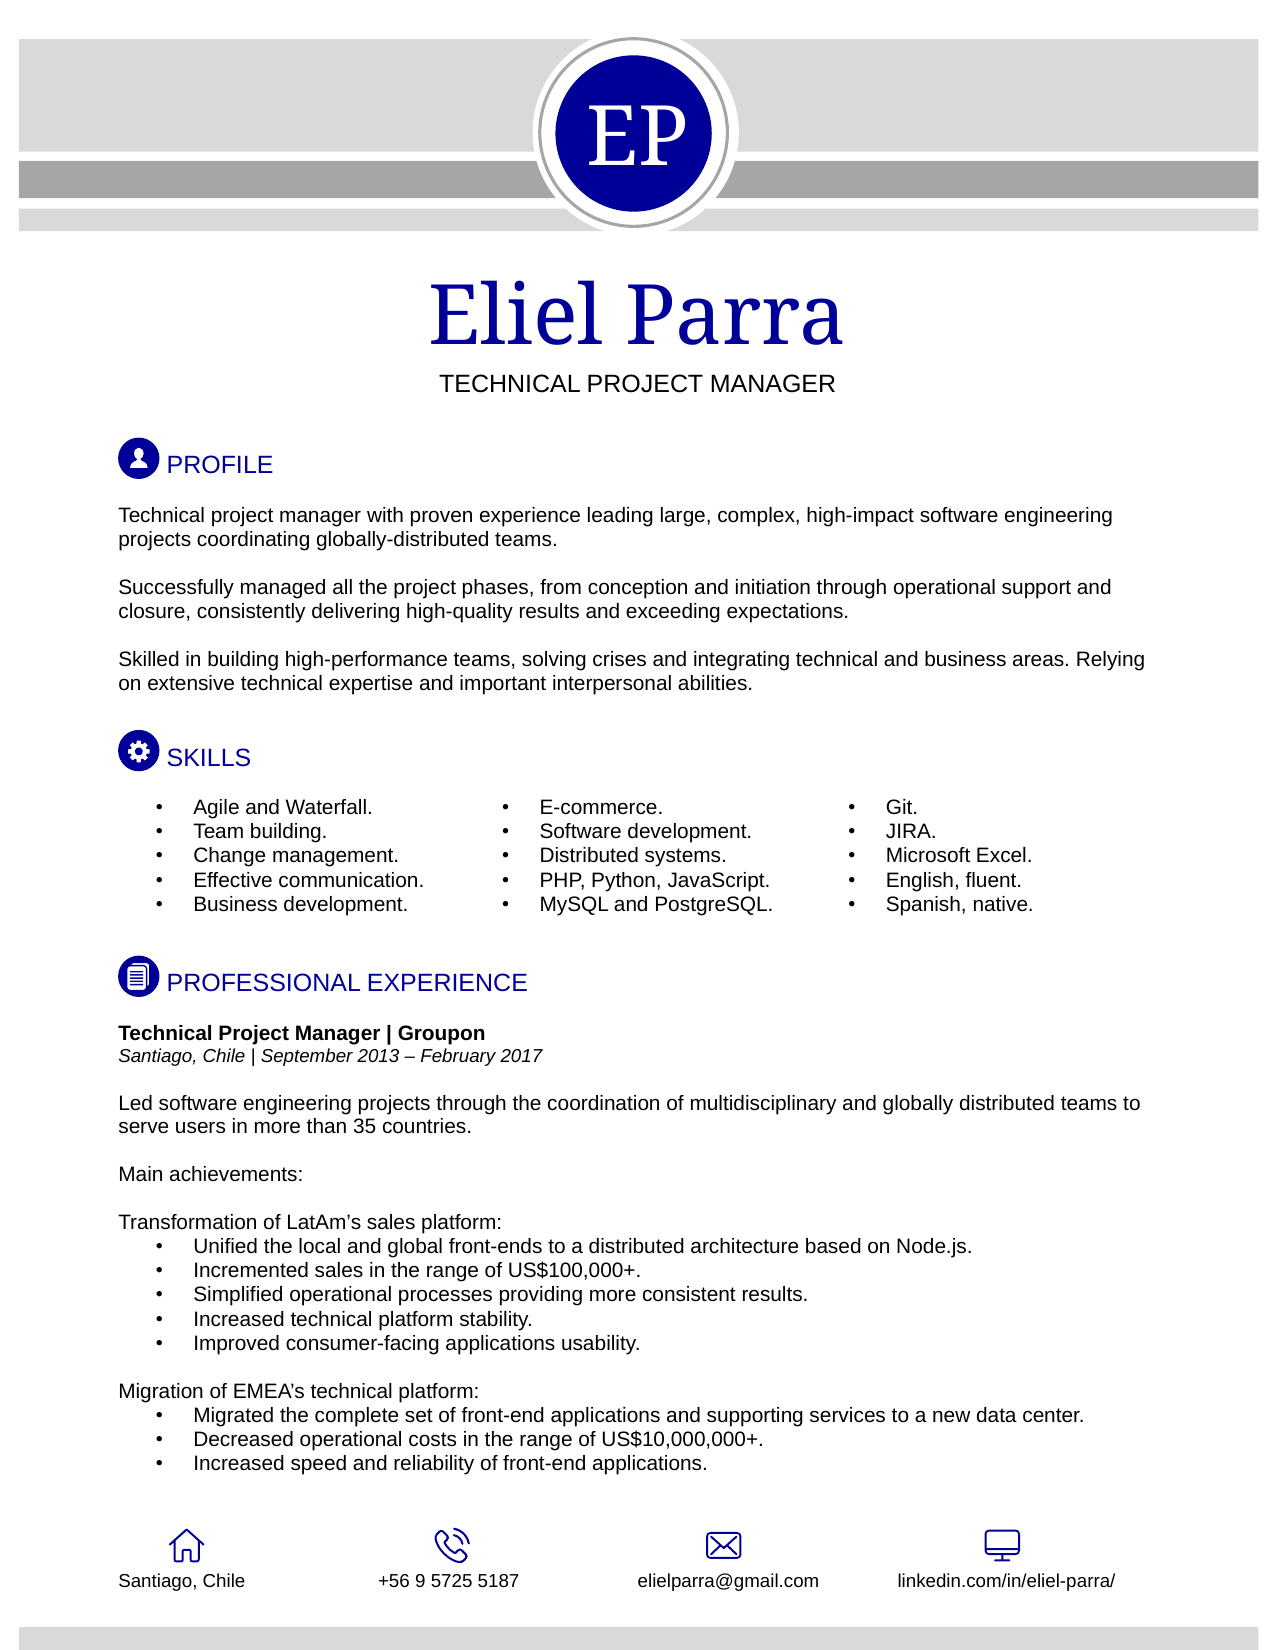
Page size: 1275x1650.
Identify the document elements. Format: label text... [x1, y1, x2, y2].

text PROFESSIONAL EXPERIENCE [145, 968, 1157, 997]
list Git. [848, 795, 1157, 819]
list Distributed systems. [502, 843, 811, 867]
text PROFILE [145, 450, 1157, 479]
text Main achievements: [118, 1162, 1157, 1186]
list MySQL and PostgreSQL. [502, 891, 811, 916]
list Simplified operational processes providing more consistent results. [156, 1282, 1157, 1306]
list Increased technical platform stability. [156, 1306, 1157, 1330]
list Improved consumer-facing applications usability. [156, 1330, 1157, 1354]
text Transformation of LatAm’s sales platform: [118, 1210, 1157, 1234]
list Effective communication. [156, 867, 464, 891]
text TECHNICAL PROJECT MANAGER [118, 369, 1157, 397]
list Migrated the complete set of front-end applications and supporting services to a new data center. [156, 1402, 1157, 1426]
text Successfully managed all the project phases, from conception and initiation through operational support and closure, consistently delivering high-quality results and exceeding expectations. [118, 575, 1157, 623]
list Unified the local and global front-ends to a distributed architecture based on Node.js. [156, 1234, 1157, 1258]
list Incremented sales in the range of US$100,000+. [156, 1258, 1157, 1282]
list Increased speed and reliability of front-end applications. [156, 1451, 1157, 1474]
text [118, 757, 131, 771]
list Team building. [156, 819, 464, 843]
text Migration of EMEA’s technical platform: [118, 1378, 1157, 1402]
list Change management. [156, 843, 464, 867]
text Eliel Parra [118, 255, 1157, 369]
text [118, 464, 132, 479]
text Technical project manager with proven experience leading large, complex, high-impact software engineering projects coordinating globally-distributed teams. [118, 503, 1157, 551]
list Microsoft Excel. [848, 843, 1157, 867]
text Santiago, Chile | September 2013 – February 2017 [118, 1045, 1157, 1066]
list E-commerce. [502, 795, 811, 819]
list JIRA. [848, 819, 1157, 843]
list Business development. [156, 891, 464, 916]
list Agile and Waterfall. [156, 795, 464, 819]
list PHP, Python, JavaScript. [502, 867, 811, 891]
text [131, 450, 147, 468]
list English, fluent. [848, 867, 1157, 891]
list Decreased operational costs in the range of US$10,000,000+. [156, 1426, 1157, 1451]
text SKILLS [146, 742, 1157, 771]
text [128, 742, 149, 762]
text Skilled in building high-performance teams, solving crises and integrating technical and business areas. Relying on extensive technical expertise and important interpersonal abilities. [118, 647, 1157, 694]
text Technical Project Manager | Groupon [118, 1021, 1157, 1045]
list Spanish, native. [848, 891, 1157, 916]
list Software development. [502, 819, 811, 843]
text Led software engineering projects through the coordination of multidisciplinary and globally distributed teams to serve users in more than 35 countries. [118, 1090, 1157, 1138]
